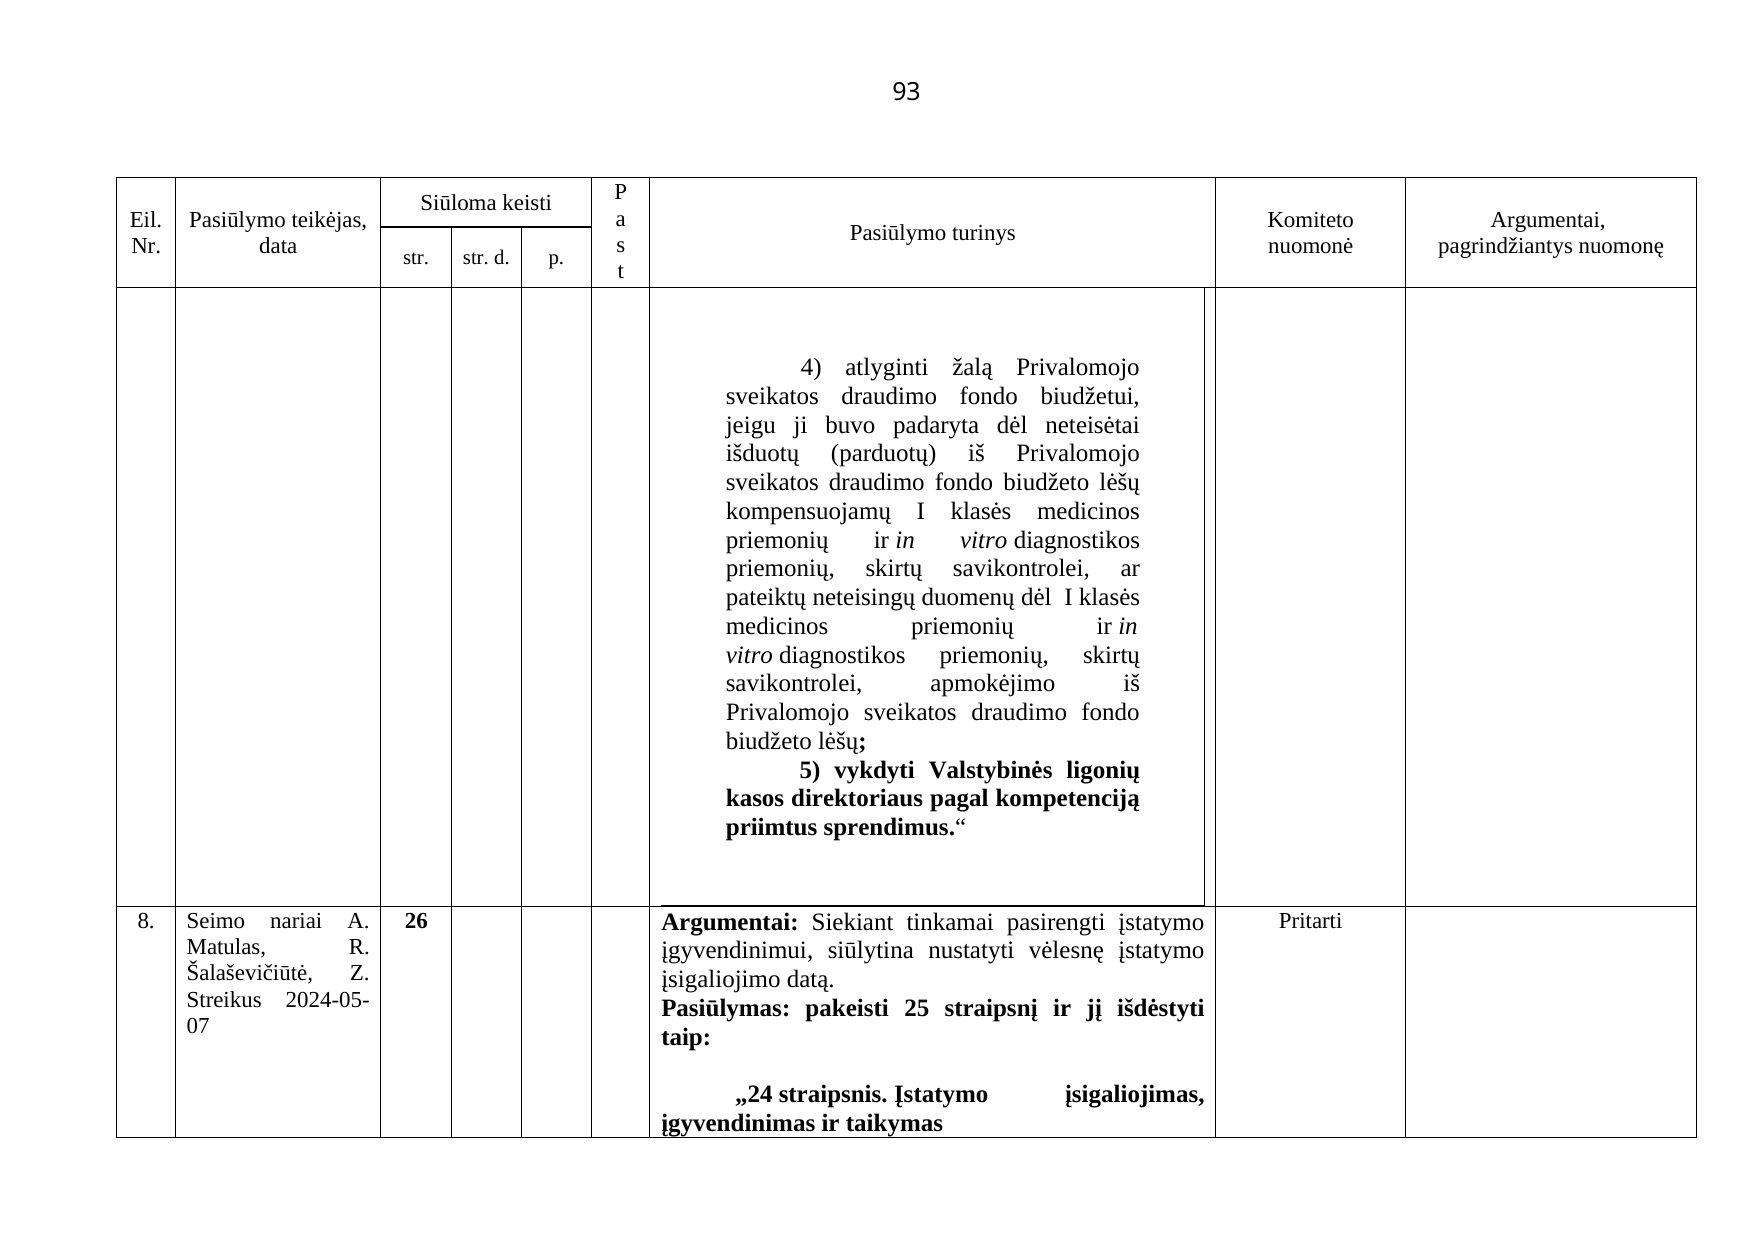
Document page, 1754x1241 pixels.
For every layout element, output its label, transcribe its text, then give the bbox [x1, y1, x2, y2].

table_cell [522, 907, 591, 1137]
table_header Pastabos [592, 178, 649, 287]
table_cell Seimo nariai A. Matulas, R. Šalaševičiūtė, Z. Streikus 2024-05-07 [176, 907, 380, 1137]
table_cell [1216, 288, 1405, 906]
table_cell str. [381, 228, 451, 287]
table_cell [452, 288, 521, 906]
table_header Eil. Nr. [117, 178, 175, 287]
table_cell [452, 907, 521, 1137]
table_cell [592, 288, 649, 906]
table_header Pasiūlymo turinys [650, 178, 1215, 287]
table_header Siūloma keisti [381, 178, 591, 226]
table_header Pasiūlymo teikėjas, data [176, 178, 380, 287]
table_cell [1406, 288, 1696, 906]
table_cell 26 [381, 907, 451, 1137]
table_cell [1406, 907, 1696, 1137]
table_cell [522, 288, 591, 906]
table_header Komiteto nuomonė [1216, 178, 1405, 287]
table_cell str. d. [452, 228, 521, 287]
table_cell [381, 288, 451, 906]
table_cell Pritarti [1216, 907, 1405, 1137]
table_cell [117, 288, 175, 906]
table_header Argumentai, pagrindžiantys nuomonę [1406, 178, 1696, 287]
table_cell 4) atlyginti žalą Privalomojo sveikatos draudimo fondo biudžetui, jeigu ji buvo padaryta dėl neteisėtai išduotų (parduotų) iš Privalomojo sveikatos draudimo fondo biudžeto lėšų kompensuojamų I klasės medicinos priemonių ir in vitro diagnostikos priemonių, skirtų savikontrolei, ar pateiktų neteisingų duomenų dėl I klasės medicinos priemonių ir in vitro diagnostikos priemonių, skirtų savikontrolei, apmokėjimo iš Privalomojo sveikatos draudimo fondo biudžeto lėšų; 5) vykdyti Valstybinės ligonių kasos direktoriaus pagal kompetenciją priimtus sprendimus.“ [650, 288, 1204, 906]
table_cell p. [522, 228, 591, 287]
table_cell Argumentai: Siekiant tinkamai pasirengti įstatymo įgyvendinimui, siūlytina nustatyti vėlesnę įstatymo įsigaliojimo datą. Pasiūlymas: pakeisti 25 straipsnį ir jį išdėstyti taip: „24 straipsnis. Įstatymo įsigaliojimas, įgyvendinimas ir taikymas [650, 907, 1215, 1137]
table_cell [592, 907, 649, 1137]
table_cell 8. [117, 907, 175, 1137]
table_cell [176, 288, 380, 906]
